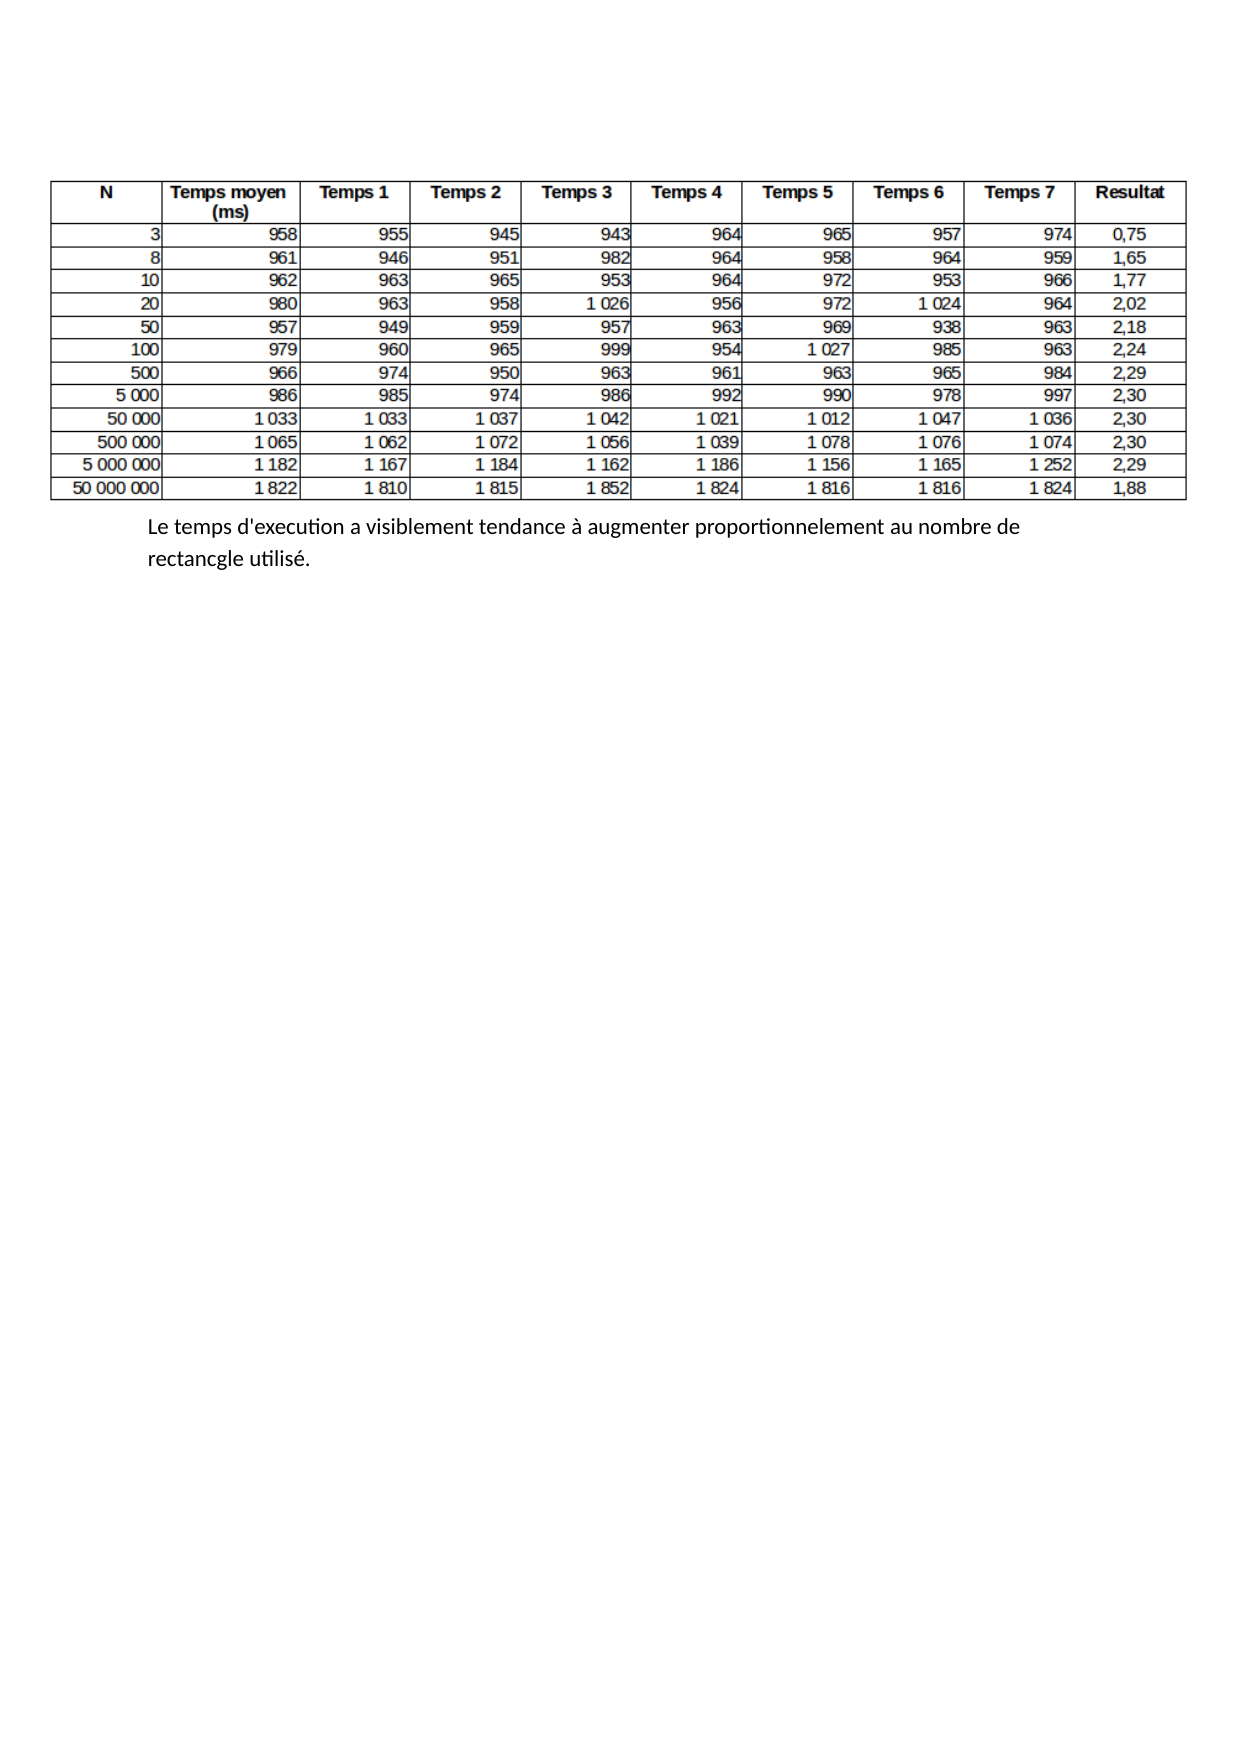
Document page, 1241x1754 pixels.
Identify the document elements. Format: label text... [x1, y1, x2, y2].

text Le temps d'execution a visiblement tendance à augmenter proportionnelement au nombre de rectancgle utilisé. [148, 509, 1093, 572]
picture [48, 176, 1193, 509]
